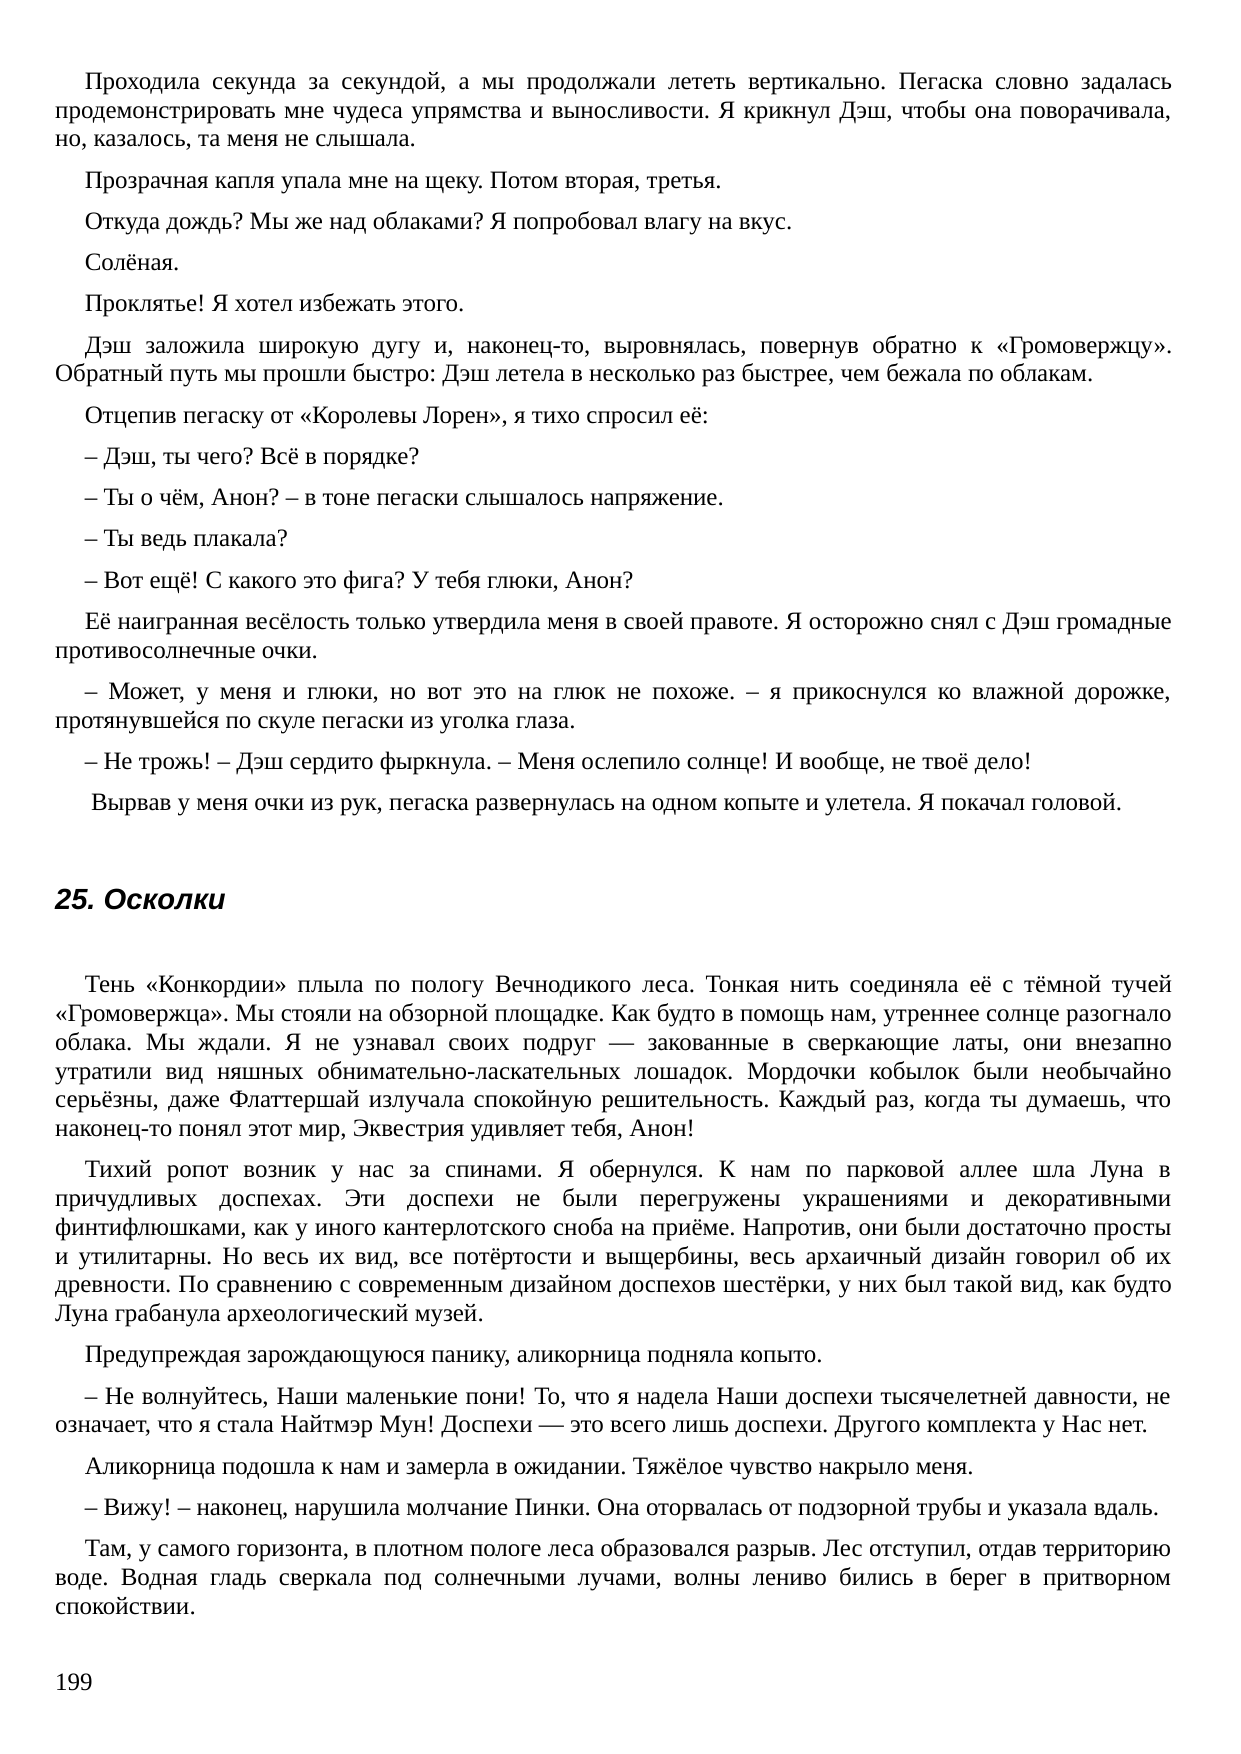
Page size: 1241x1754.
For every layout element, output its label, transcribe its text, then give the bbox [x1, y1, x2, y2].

text Дэш заложила широкую дугу и, наконец-то, выровнялась, повернув обратно к «Громовержцу». Обратный путь мы прошли быстро: Дэш летела в несколько раз быстрее, чем бежала по облакам. [55, 330, 1173, 387]
text – Вот ещё! С какого это фига? У тебя глюки, Анон? [55, 565, 1173, 593]
text Тихий ропот возник у нас за спинами. Я обернулся. К нам по парковой аллее шла Луна в причудливых доспехах. Эти доспехи не были перегружены украшениями и декоративными финтифлюшками, как у иного кантерлотского сноба на приёме. Напротив, они были достаточно просты и утилитарны. Но весь их вид, все потёртости и выщербины, весь архаичный дизайн говорил об их древности. По сравнению с современным дизайном доспехов шестёрки, у них был такой вид, как будто Луна грабанула археологический музей. [55, 1154, 1173, 1327]
text Её наигранная весёлость только утвердила меня в своей правоте. Я осторожно снял с Дэш громадные противосолнечные очки. [55, 606, 1173, 663]
text Прозрачная капля упала мне на щеку. Потом вторая, третья. [55, 165, 1173, 193]
text Там, у самого горизонта, в плотном пологе леса образовался разрыв. Лес отступил, отдав территорию воде. Водная гладь сверкала под солнечными лучами, волны лениво бились в берег в притворном спокойствии. [55, 1533, 1173, 1619]
text – Ты ведь плакала? [55, 523, 1173, 552]
text – Дэш, ты чего? Всё в порядке? [55, 441, 1173, 470]
text Откуда дождь? Мы же над облаками? Я попробовал влагу на вкус. [55, 206, 1173, 235]
text Отцепив пегаску от «Королевы Лорен», я тихо спросил её: [55, 400, 1173, 428]
text Предупреждая зарождающуюся панику, аликорница подняла копыто. [55, 1339, 1173, 1368]
text Солёная. [55, 247, 1173, 276]
text – Вижу! – наконец, нарушила молчание Пинки. Она оторвалась от подзорной трубы и указала вдаль. [55, 1492, 1173, 1521]
text – Может, у меня и глюки, но вот это на глюк не похоже. – я прикоснулся ко влажной дорожке, протянувшейся по скуле пегаски из уголка глаза. [55, 676, 1173, 733]
text Тень «Конкордии» плыла по пологу Вечнодикого леса. Тонкая нить соединяла её с тёмной тучей «Громовержца». Мы стояли на обзорной площадке. Как будто в помощь нам, утреннее солнце разогнало облака. Мы ждали. Я не узнавал своих подруг — закованные в сверкающие латы, они внезапно утратили вид няшных обнимательно-ласкательных лошадок. Мордочки кобылок были необычайно серьёзны, даже Флаттершай излучала спокойную решительность. Каждый раз, когда ты думаешь, что наконец-то понял этот мир, Эквестрия удивляет тебя, Анон! [55, 969, 1173, 1142]
subtitle 25. Осколки [55, 882, 1173, 916]
text Проклятье! Я хотел избежать этого. [55, 288, 1173, 317]
text Вырвав у меня очки из рук, пегаска развернулась на одном копыте и улетела. Я покачал головой. [55, 787, 1173, 816]
text – Ты о чём, Анон? – в тоне пегаски слышалось напряжение. [55, 482, 1173, 511]
text – Не волнуйтесь, Наши маленькие пони! То, что я надела Наши доспехи тысячелетней давности, не означает, что я стала Найтмэр Мун! Доспехи — это всего лишь доспехи. Другого комплекта у Нас нет. [55, 1381, 1173, 1438]
text Аликорница подошла к нам и замерла в ожидании. Тяжёлое чувство накрыло меня. [55, 1451, 1173, 1479]
text – Не трожь! – Дэш сердито фыркнула. – Меня ослепило солнце! И вообще, не твоё дело! [55, 746, 1173, 775]
text Проходила секунда за секундой, а мы продолжали лететь вертикально. Пегаска словно задалась продемонстрировать мне чудеса упрямства и выносливости. Я крикнул Дэш, чтобы она поворачивала, но, казалось, та меня не слышала. [55, 66, 1173, 152]
